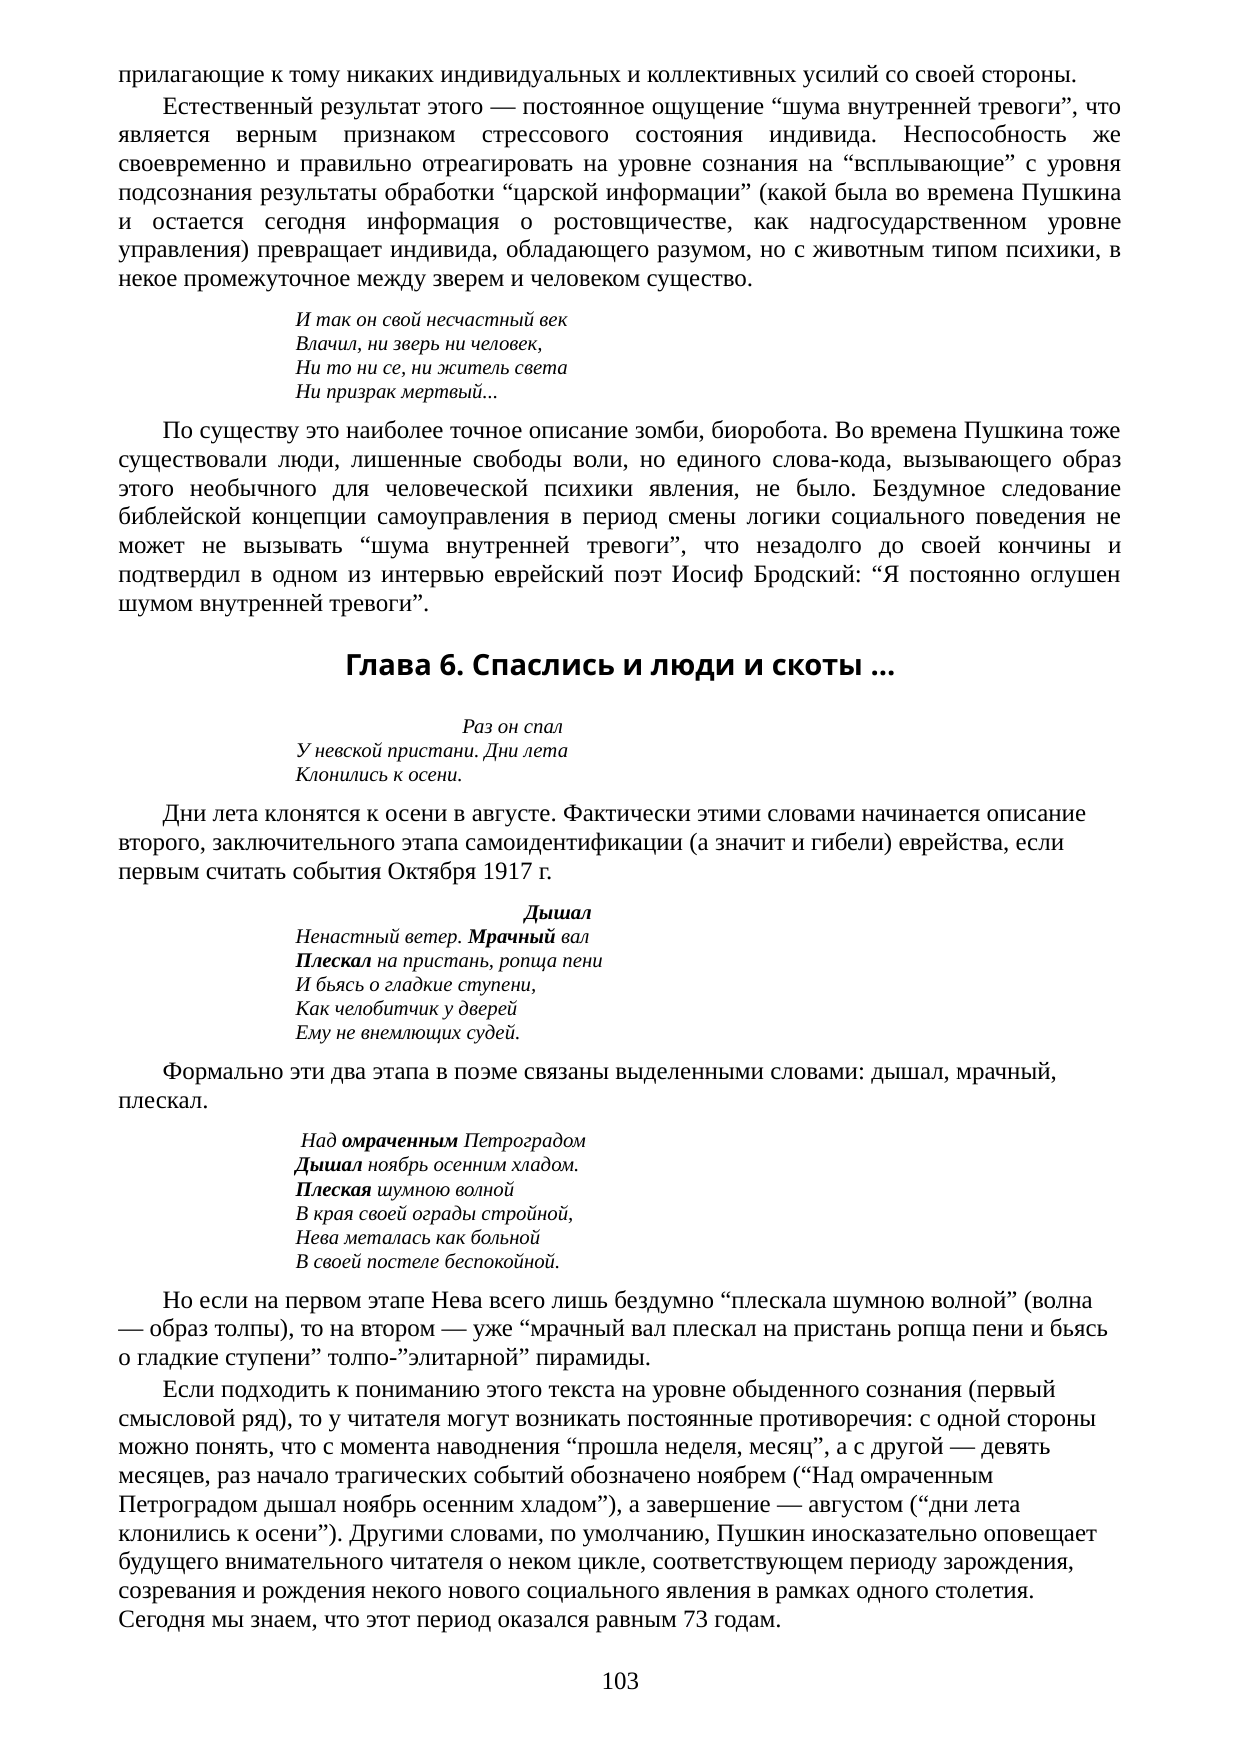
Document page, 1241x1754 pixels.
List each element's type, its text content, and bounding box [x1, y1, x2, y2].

text Ни призрак мертвый... [295, 379, 1033, 403]
text Дышал ноябрь осенним хладом. [295, 1152, 1033, 1176]
text Формально эти два этапа в поэме связаны выделенными словами: дышал, мрачный, плескал. [118, 1056, 1122, 1113]
text Но если на первом этапе Нева всего лишь бездумно “плескала шумною волной” (волна — образ толпы), то на втором — уже “мрачный вал плескал на пристань ропща пени и бьясь о гладкие ступени” толпо-”элитарной” пирамиды. [118, 1285, 1122, 1371]
text У невской пристани. Дни лета [295, 738, 1033, 762]
text Нева металась как больной [295, 1224, 1033, 1249]
text По существу это наиболее точное описание зомби, биоробота. Во времена Пушкина тоже существовали люди, лишенные свободы воли, но единого слова-кода, вызывающего образ этого необычного для человеческой психики явления, не было. Бездумное следование библейской концепции самоуправления в период смены логики социального поведения не может не вызывать “шума внутренней тревоги”, что незадолго до своей кончины и подтвердил в одном из интервью еврейский поэт Иосиф Бродский: “Я постоянно оглушен шумом внутренней тревоги”. [118, 415, 1122, 616]
text Естественный результат этого — постоянное ощущение “шума внутренней тревоги”, что является верным признаком стрессового состояния индивида. Неспособность же своевременно и правильно отреагировать на уровне сознания на “всплывающие” с уровня подсознания результаты обработки “царской информации” (какой была во времена Пушкина и остается сегодня информация о ростовщичестве, как надгосударственном уровне управления) превращает индивида, обладающего разумом, но с животным типом психики, в некое промежуточное между зверем и человеком существо. [118, 91, 1122, 292]
text прилагающие к тому никаких индивидуальных и коллективных усилий со своей стороны. [118, 59, 1122, 88]
text Как челобитчик у дверей [295, 996, 1033, 1020]
text Клонились к осени. [295, 762, 1033, 786]
text Плескал на пристань, ропща пени [295, 948, 1033, 972]
text Дышал [295, 899, 862, 924]
text Плеская шумною волной [295, 1176, 1033, 1201]
text В своей постеле беспокойной. [295, 1249, 1033, 1273]
text Ненастный ветер. Мрачный вал [295, 924, 1033, 948]
text Ни то ни се, ни житель света [295, 355, 1033, 379]
text Раз он спал [295, 714, 862, 738]
subtitle Глава 6. Спаслись и люди и скоты ... [118, 644, 1122, 684]
text И бьясь о гладкие ступени, [295, 972, 1033, 996]
text Влачил, ни зверь ни человек, [295, 331, 1033, 355]
text Ему не внемлющих судей. [295, 1020, 1033, 1044]
text В края своей ограды стройной, [295, 1201, 1033, 1224]
text Дни лета клонятся к осени в августе. Фактически этими словами начинается описание второго, заключительного этапа самоидентификации (а значит и гибели) еврейства, если первым считать события Октября 1917 г. [118, 798, 1122, 885]
text Если подходить к пониманию этого текста на уровне обыденного сознания (первый смысловой ряд), то у читателя могут возникать постоянные противоречия: с одной стороны можно понять, что с момента наводнения “прошла неделя, месяц”, а с другой — девять месяцев, раз начало трагических событий обозначено ноябрем (“Над омраченным Петроградом дышал ноябрь осенним хладом”), а завершение — августом (“дни лета клонились к осени”). Другими словами, по умолчанию, Пушкин иносказательно оповещает будущего внимательного читателя о неком цикле, соответствующем периоду зарождения, созревания и рождения некого нового социального явления в рамках одного столетия. Сегодня мы знаем, что этот период оказался равным 73 годам. [118, 1374, 1122, 1633]
text Над омраченным Петроградом [295, 1128, 1033, 1152]
text И так он свой несчастный век [295, 307, 1033, 331]
